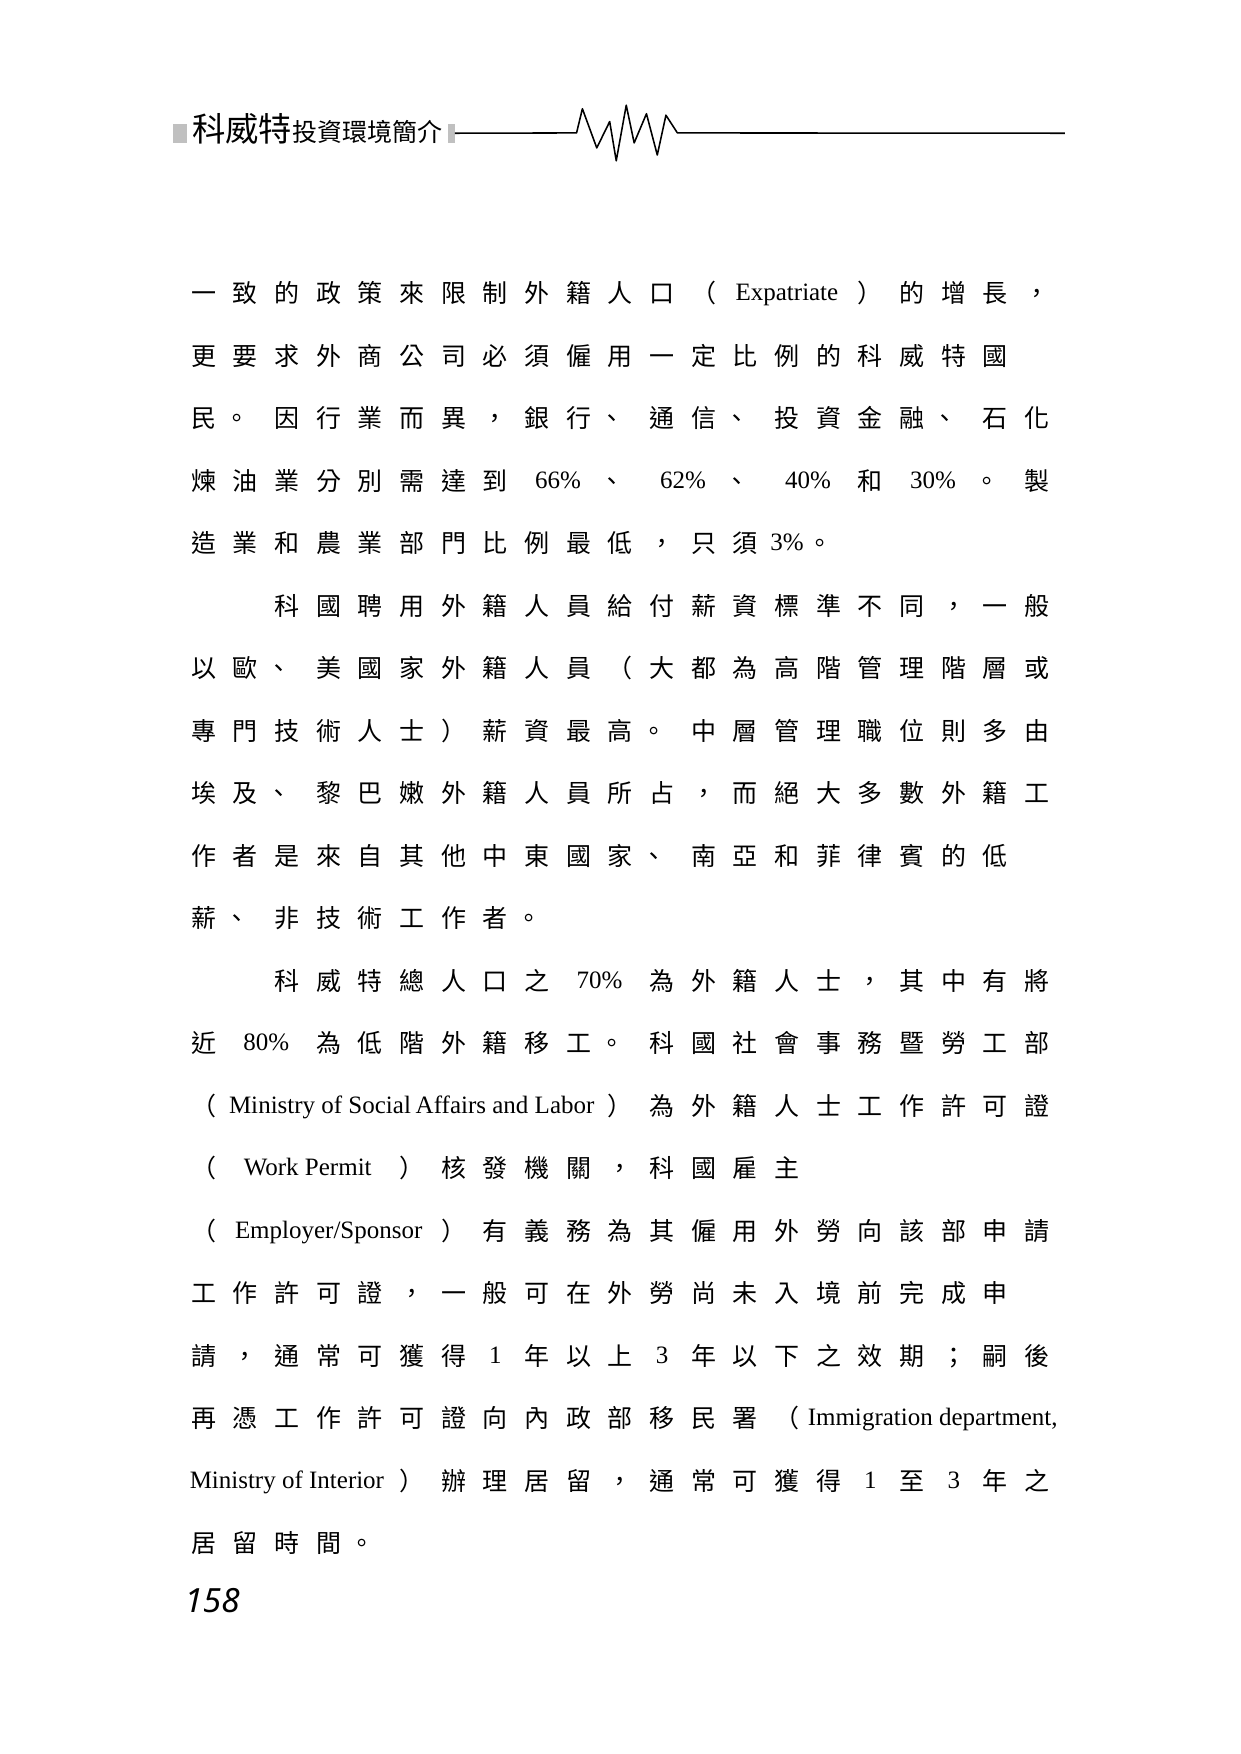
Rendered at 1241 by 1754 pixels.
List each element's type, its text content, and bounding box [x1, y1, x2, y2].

text 一致的政策來限制外籍人口（Expatriate）的增長，更要求外商公司必須僱用一定比例的科威特國民。因行業而異，銀行、通信、投資金融、石化煉油業分別需達到66%、62%、40%和30%。製造業和農業部門比例最低，只須3%。 [183, 250, 1058, 563]
text 科國聘用外籍人員給付薪資標準不同，一般以歐、美國家外籍人員（大都為高階管理階層或專門技術人士）薪資最高。中層管理職位則多由埃及、黎巴嫩外籍人員所占，而絕大多數外籍工作者是來自其他中東國家、南亞和菲律賓的低薪、非技術工作者。 [183, 563, 1058, 938]
text 科威特總人口之70%為外籍人士，其中有將近80%為低階外籍移工。科國社會事務暨勞工部（Ministry of Social Affairs and Labor）為外籍人士工作許可證（Work Permit）核發機關，科國雇主（Employer/Sponsor）有義務為其僱用外勞向該部申請工作許可證，一般可在外勞尚未入境前完成申請，通常可獲得1年以上3年以下之效期；嗣後再憑工作許可證向內政部移民署（Immigration department, Ministry of Interior）辦理居留，通常可獲得1至3年之居留時間。 [183, 938, 1058, 1563]
